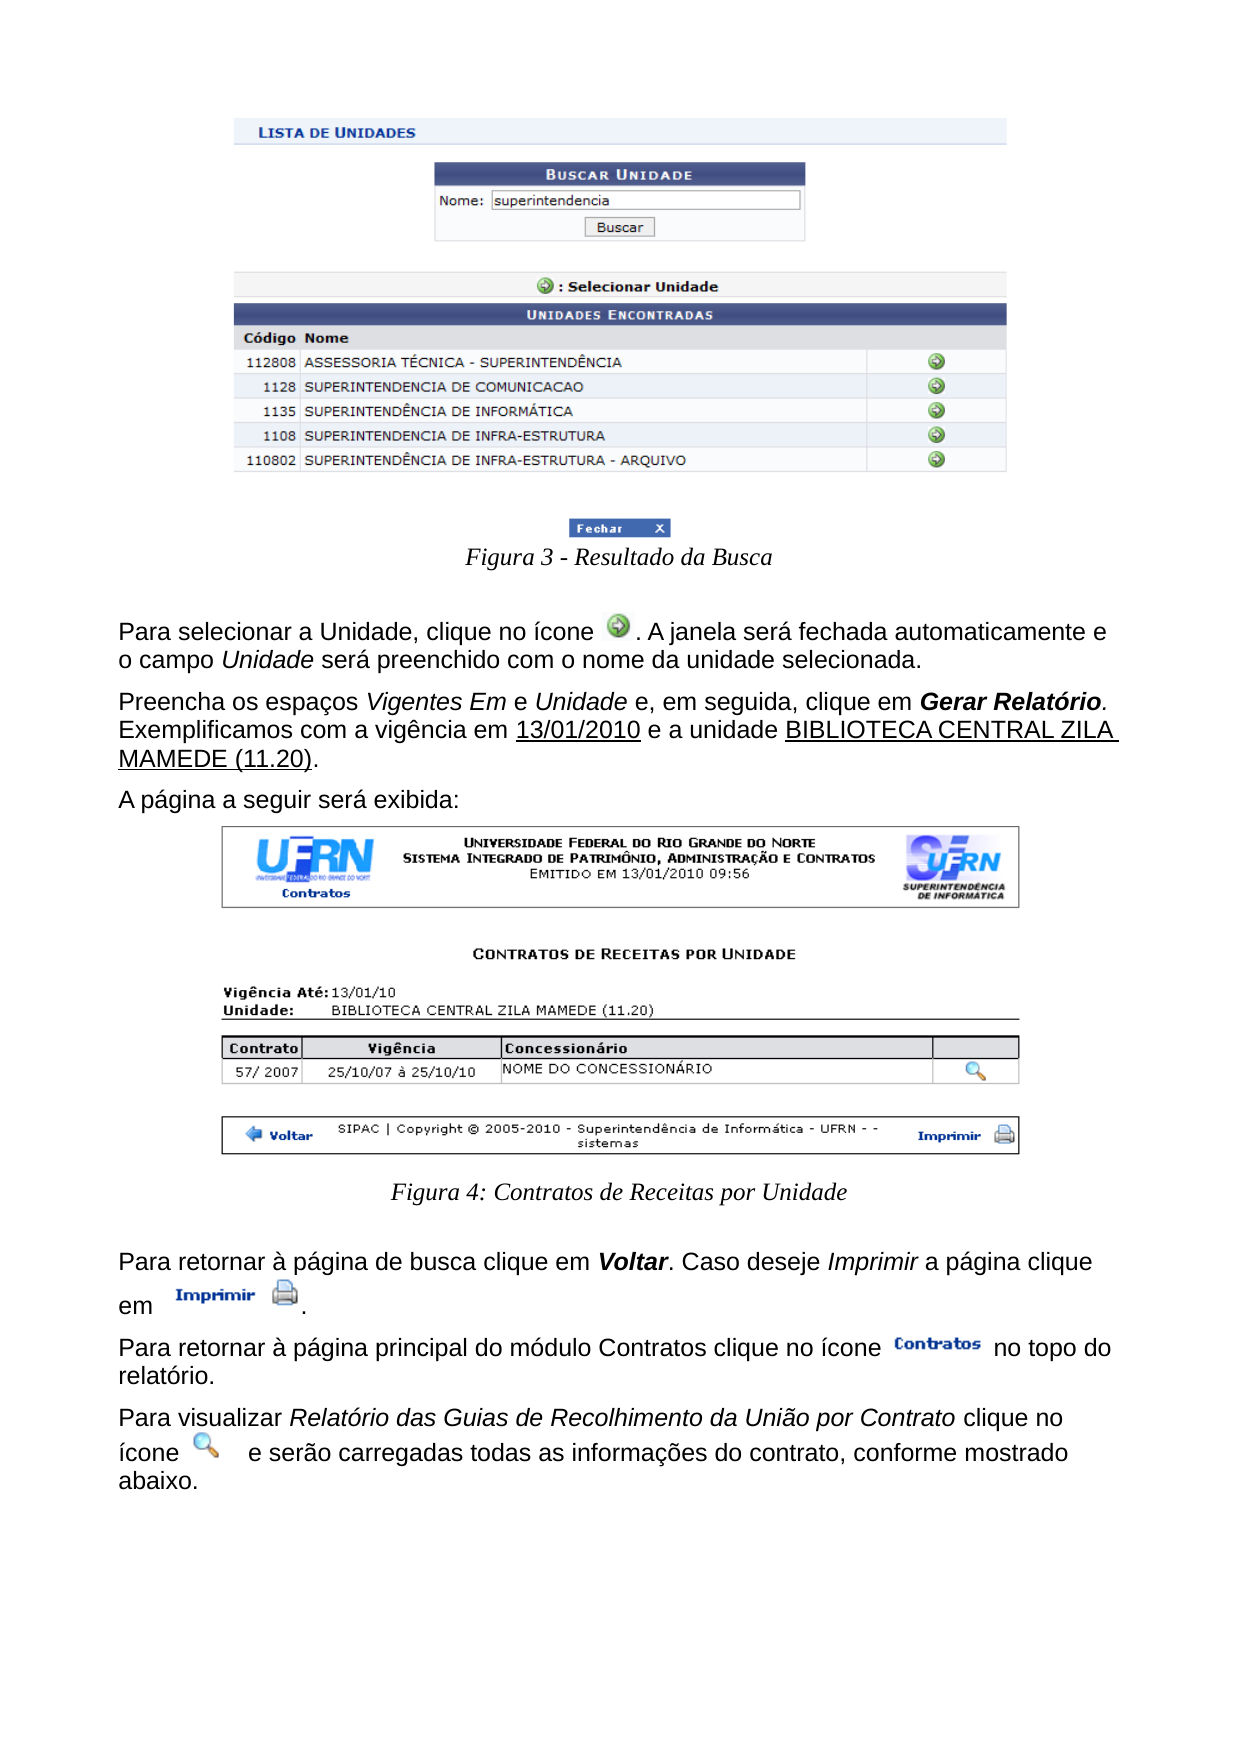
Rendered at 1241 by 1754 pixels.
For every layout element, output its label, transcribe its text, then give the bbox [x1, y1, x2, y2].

picture [208, 826, 1032, 1177]
picture [233, 118, 1007, 542]
picture [186, 1431, 241, 1461]
text Figura 3 - Resultado da Busca [118, 542, 1122, 571]
text Para visualizar Relatório das Guias de Recolhimento da União por Contrato clique no ícone e serão carregadas todas as informações do contrato, conforme mostrado abaixo. [118, 1402, 1122, 1495]
picture [159, 1275, 301, 1315]
text A página a seguir será exibida: [118, 785, 1122, 814]
picture [889, 1334, 987, 1356]
picture [601, 612, 635, 641]
text Preencha os espaços Vigentes Em e Unidade e, em seguida, clique em Gerar Relatório. Exemplificamos com a vigência em 13/01/2010 e a unidade BIBLIOTECA CENTRAL ZILA MAMEDE (11.20). [118, 687, 1122, 773]
text Figura 4: Contratos de Receitas por Unidade [118, 1177, 1122, 1206]
text Para retornar à página principal do módulo Contratos clique no ícone no topo do relatório. [118, 1332, 1122, 1390]
text Para retornar à página de busca clique em Voltar. Caso deseje Imprimir a página clique em . [118, 1247, 1122, 1320]
text Para selecionar a Unidade, clique no ícone . A janela será fechada automaticamente e o campo Unidade será preenchido com o nome da unidade selecionada. [118, 612, 1122, 674]
